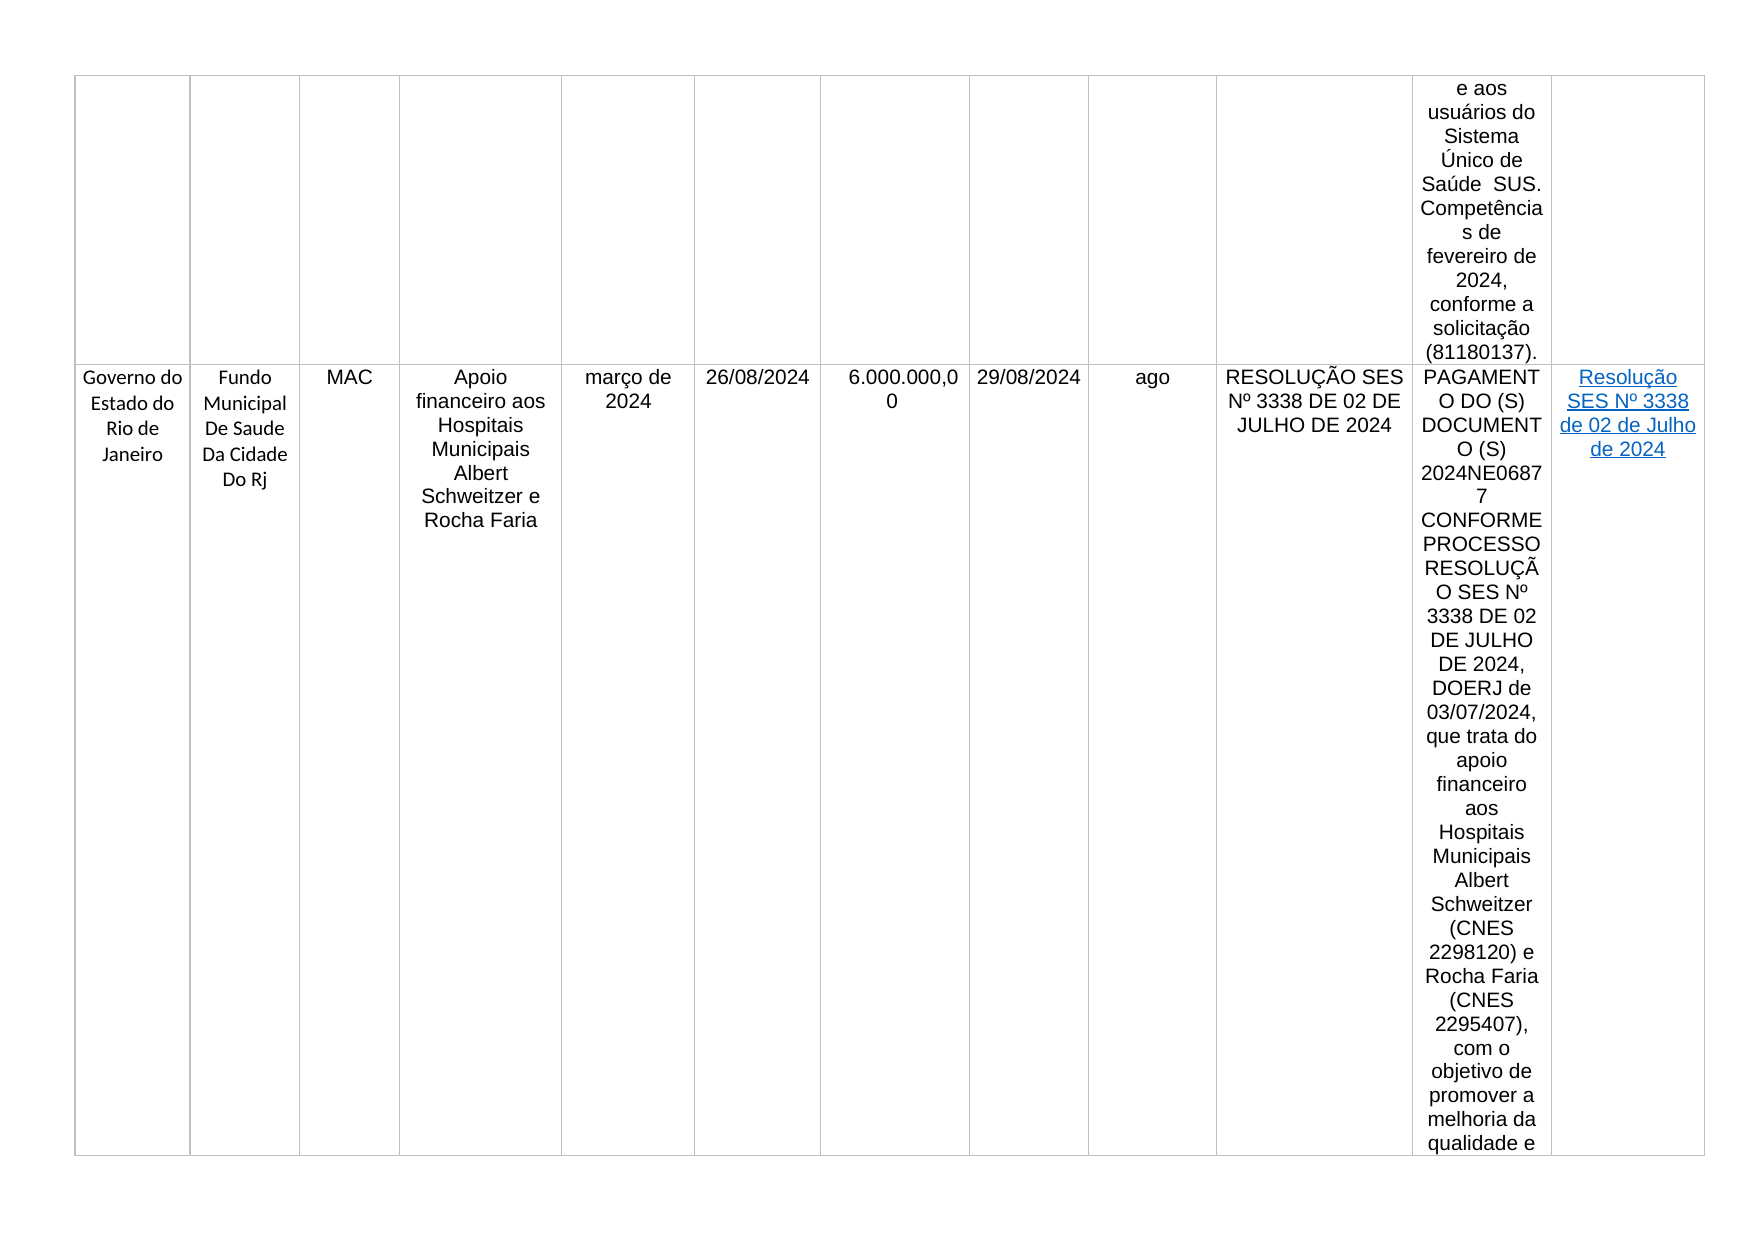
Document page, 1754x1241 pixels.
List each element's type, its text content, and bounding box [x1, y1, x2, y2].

table_cell [191, 76, 299, 363]
table_cell ago [1089, 365, 1216, 1155]
table_cell [1552, 76, 1704, 363]
table_cell [300, 76, 399, 363]
table_cell 26/08/2024 [695, 365, 820, 1155]
table_cell [970, 76, 1088, 363]
table_cell Governo do Estado do Rio de Janeiro [76, 365, 189, 1155]
table_cell PAGAMENTO DO (S) DOCUMENTO (S) 2024NE06877 CONFORME PROCESSO RESOLUÇÃO SES Nº 3338 DE 02 DE JULHO DE 2024, DOERJ de 03/07/2024, que trata do apoio financeiro aos Hospitais Municipais Albert Schweitzer (CNES 2298120) e Rocha Faria (CNES 2295407), com o objetivo de promover a melhoria da qualidade e [1413, 365, 1551, 1155]
table_cell 6.000.000,00 [821, 365, 969, 1155]
table_cell Apoio financeiro aos Hospitais Municipais Albert Schweitzer e Rocha Faria [400, 365, 561, 1155]
table_cell [1217, 76, 1412, 363]
table_cell [76, 76, 189, 363]
table_cell [562, 76, 694, 363]
table_cell MAC [300, 365, 399, 1155]
table_cell RESOLUÇÃO SES Nº 3338 DE 02 DE JULHO DE 2024 [1217, 365, 1412, 1155]
table_cell [400, 76, 561, 363]
table_cell [1089, 76, 1216, 363]
table_cell Resolução SES Nº 3338 de 02 de Julho de 2024 [1552, 365, 1704, 1155]
table_cell [821, 76, 969, 363]
table_cell e aos usuários do Sistema Único de Saúde SUS. Competências de fevereiro de 2024, conforme a solicitação (81180137). [1413, 76, 1551, 363]
table_cell Fundo Municipal De Saude Da Cidade Do Rj [191, 365, 299, 1155]
table_cell março de 2024 [562, 365, 694, 1155]
table_cell [695, 76, 820, 363]
table_cell 29/08/2024 [970, 365, 1088, 1155]
